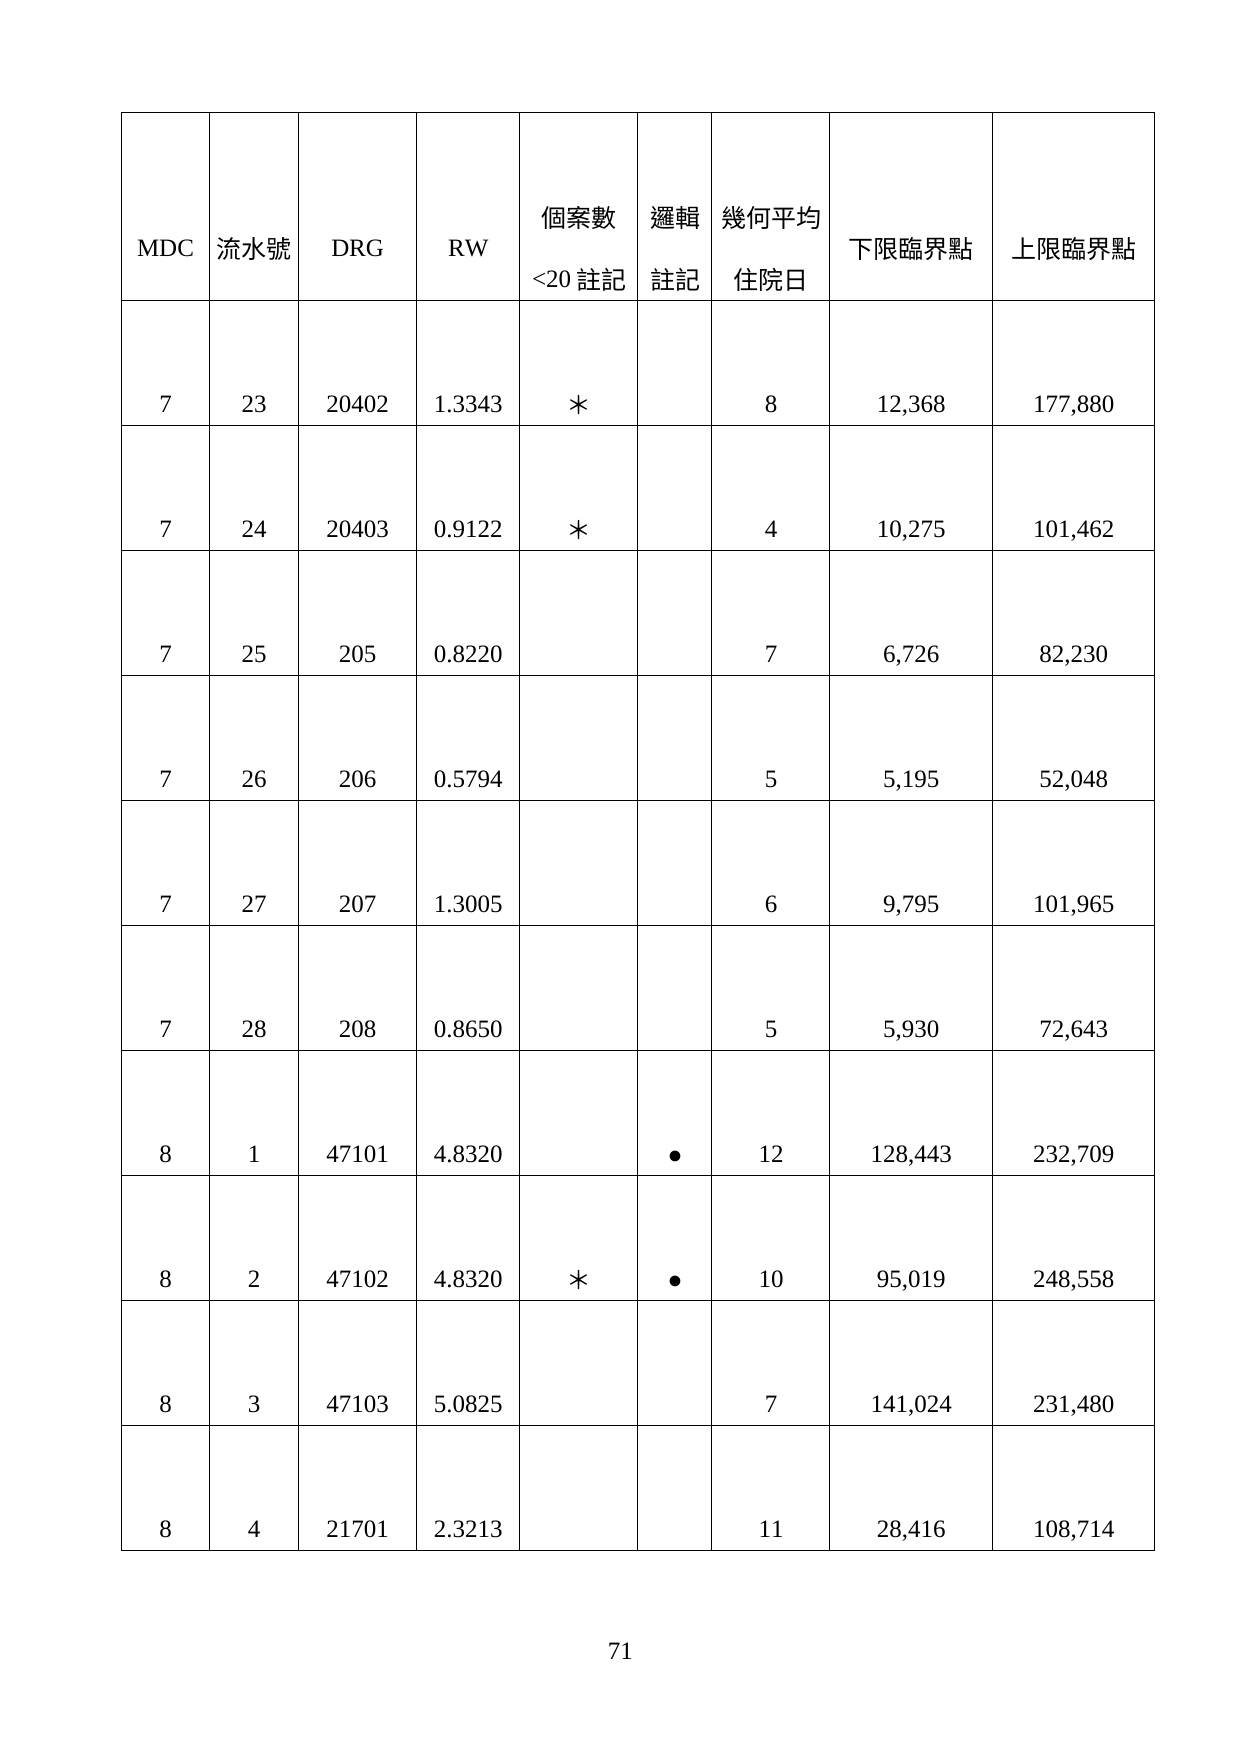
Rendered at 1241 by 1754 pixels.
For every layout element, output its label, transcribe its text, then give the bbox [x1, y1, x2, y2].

table_cell 8 [712, 301, 829, 425]
table_cell 52,048 [993, 676, 1154, 800]
table_cell 2 [210, 1176, 298, 1300]
table_cell 47103 [299, 1301, 416, 1425]
table_cell 8 [122, 1426, 209, 1550]
table_cell 2.3213 [417, 1426, 519, 1550]
table_cell 232,709 [993, 1051, 1154, 1175]
table_cell 5,195 [830, 676, 992, 800]
table_cell 8 [122, 1301, 209, 1425]
table_cell ● [638, 1176, 711, 1300]
table_cell 0.8650 [417, 926, 519, 1050]
table_cell 108,714 [993, 1426, 1154, 1550]
table_cell [520, 926, 637, 1050]
table_cell [638, 676, 711, 800]
table_cell 20403 [299, 426, 416, 550]
table_cell 7 [122, 926, 209, 1050]
table_cell 24 [210, 426, 298, 550]
table_cell [520, 551, 637, 675]
table_header DRG [299, 113, 416, 300]
table_cell 1.3343 [417, 301, 519, 425]
table_cell [638, 801, 711, 925]
table_cell [520, 676, 637, 800]
table_cell 3 [210, 1301, 298, 1425]
table_cell [638, 551, 711, 675]
table_cell 4 [712, 426, 829, 550]
table_header 個案數<20註記 [520, 113, 637, 300]
table_cell [638, 426, 711, 550]
table_cell 28,416 [830, 1426, 992, 1550]
table_cell 7 [122, 551, 209, 675]
table_cell 5 [712, 926, 829, 1050]
table_cell 6,726 [830, 551, 992, 675]
table_cell 82,230 [993, 551, 1154, 675]
table_cell 20402 [299, 301, 416, 425]
table_cell ＊ [520, 1176, 637, 1300]
table_cell [638, 926, 711, 1050]
table_cell 7 [122, 801, 209, 925]
table_header 下限臨界點 [830, 113, 992, 300]
table_cell [520, 1426, 637, 1550]
table_cell [520, 1051, 637, 1175]
table_cell 10 [712, 1176, 829, 1300]
table_cell 4.8320 [417, 1051, 519, 1175]
table_cell 7 [122, 676, 209, 800]
table_cell [520, 1301, 637, 1425]
table_cell 12,368 [830, 301, 992, 425]
table_cell 0.8220 [417, 551, 519, 675]
table_cell [520, 801, 637, 925]
table_cell 7 [712, 1301, 829, 1425]
table_cell 1 [210, 1051, 298, 1175]
table_cell 208 [299, 926, 416, 1050]
table_cell 101,462 [993, 426, 1154, 550]
table_cell 0.9122 [417, 426, 519, 550]
table_cell [638, 1301, 711, 1425]
table_cell 7 [122, 426, 209, 550]
table_cell 4.8320 [417, 1176, 519, 1300]
table_cell 7 [122, 301, 209, 425]
table_cell 8 [122, 1051, 209, 1175]
table_cell 23 [210, 301, 298, 425]
table_cell 11 [712, 1426, 829, 1550]
table_header MDC [122, 113, 209, 300]
table_cell 5,930 [830, 926, 992, 1050]
table_cell 206 [299, 676, 416, 800]
table_cell 47101 [299, 1051, 416, 1175]
table_cell 5.0825 [417, 1301, 519, 1425]
table_cell 10,275 [830, 426, 992, 550]
table_cell 101,965 [993, 801, 1154, 925]
table_cell 25 [210, 551, 298, 675]
table_cell ● [638, 1051, 711, 1175]
table_cell ＊ [520, 426, 637, 550]
table_cell [638, 1426, 711, 1550]
table_cell 27 [210, 801, 298, 925]
table_cell 7 [712, 551, 829, 675]
table_cell 12 [712, 1051, 829, 1175]
table_cell 47102 [299, 1176, 416, 1300]
table_cell [638, 301, 711, 425]
table_header 幾何平均住院日 [712, 113, 829, 300]
table_cell 9,795 [830, 801, 992, 925]
table_cell 207 [299, 801, 416, 925]
table_cell 141,024 [830, 1301, 992, 1425]
table_cell 231,480 [993, 1301, 1154, 1425]
table_cell 95,019 [830, 1176, 992, 1300]
table_cell 4 [210, 1426, 298, 1550]
table_cell 205 [299, 551, 416, 675]
table_cell ＊ [520, 301, 637, 425]
table_cell 28 [210, 926, 298, 1050]
table_header RW [417, 113, 519, 300]
table_cell 72,643 [993, 926, 1154, 1050]
table_cell 26 [210, 676, 298, 800]
table_cell 6 [712, 801, 829, 925]
table_cell 128,443 [830, 1051, 992, 1175]
table_header 上限臨界點 [993, 113, 1154, 300]
table_cell 0.5794 [417, 676, 519, 800]
table_cell 5 [712, 676, 829, 800]
table_cell 248,558 [993, 1176, 1154, 1300]
table_header 邏輯註記 [638, 113, 711, 300]
table_cell 21701 [299, 1426, 416, 1550]
table_header 流水號 [210, 113, 298, 300]
table_cell 1.3005 [417, 801, 519, 925]
table_cell 177,880 [993, 301, 1154, 425]
table_cell 8 [122, 1176, 209, 1300]
